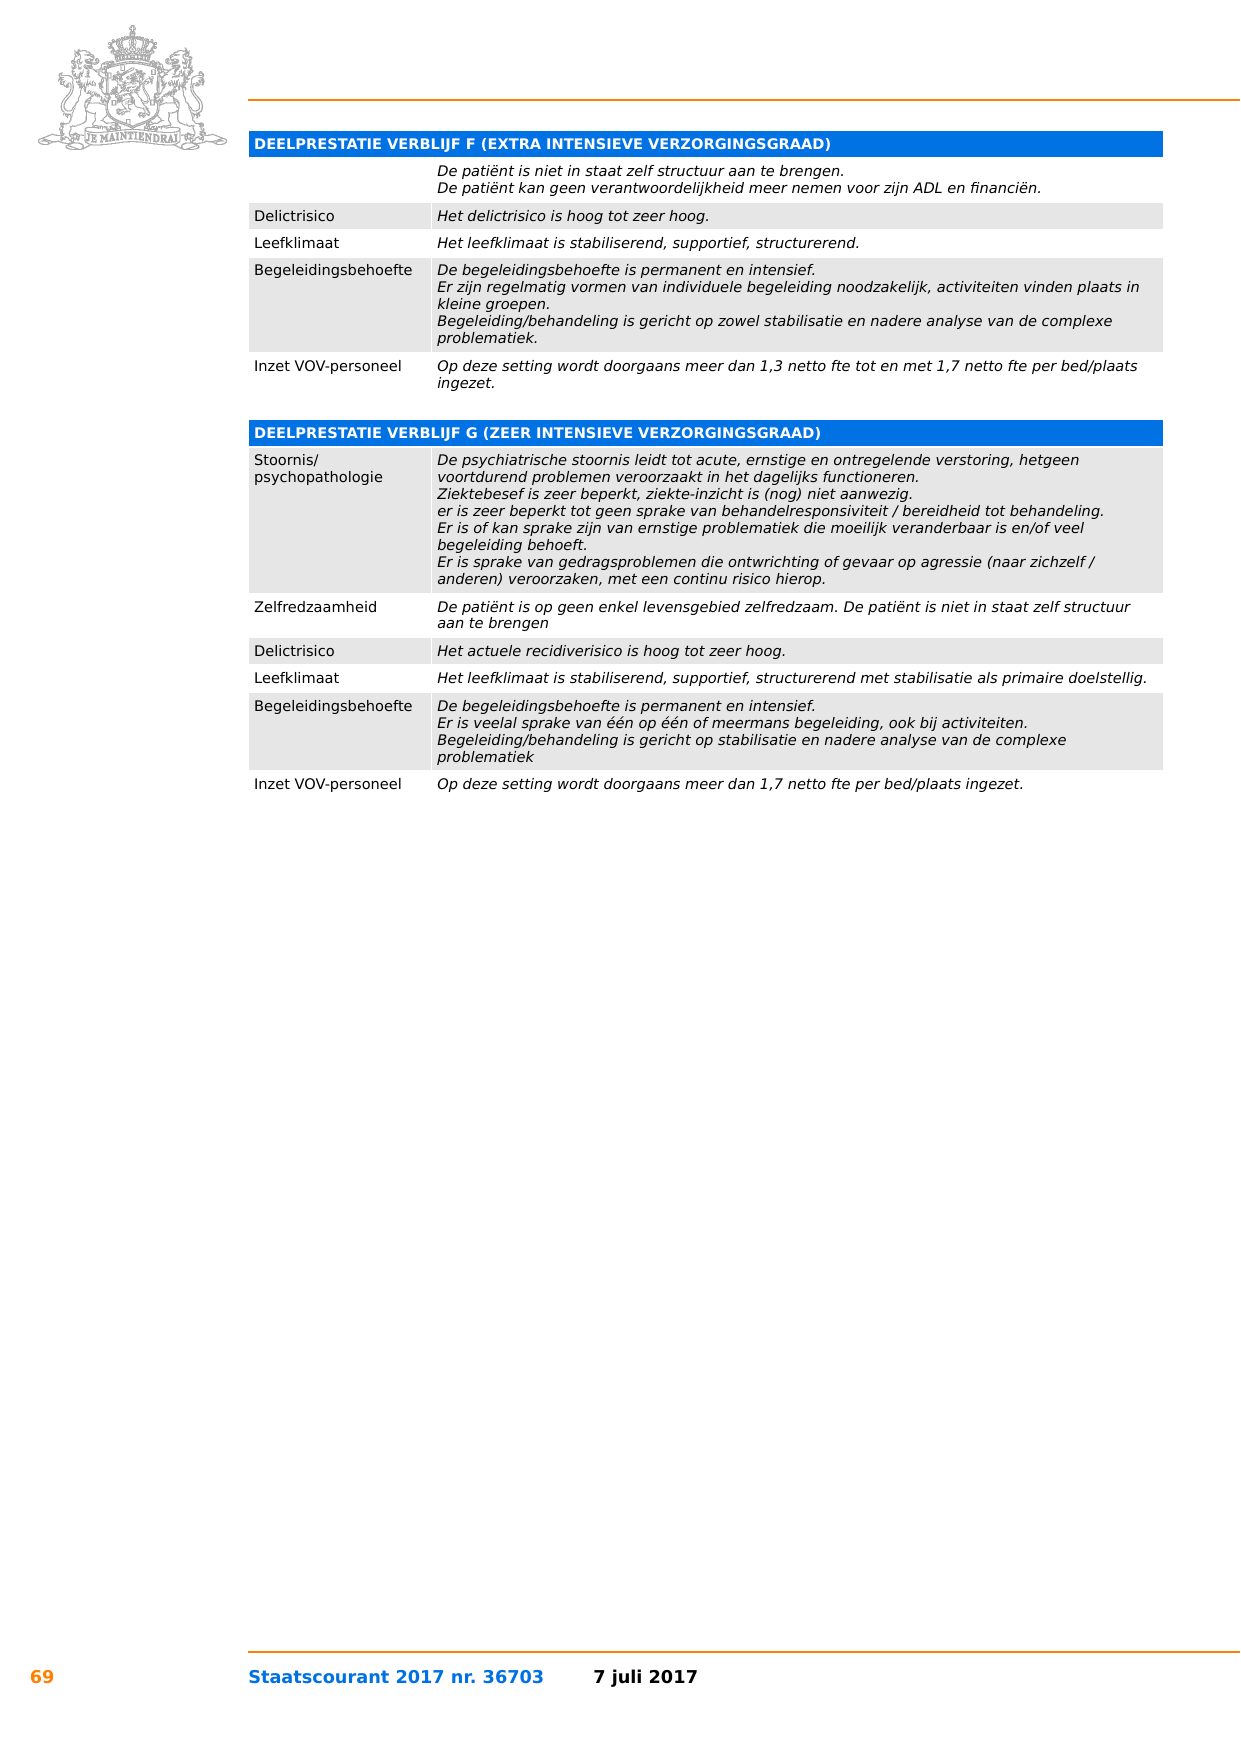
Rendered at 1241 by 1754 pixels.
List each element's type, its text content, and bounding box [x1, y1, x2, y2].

table_header DEELPRESTATIE VERBLIJF F (EXTRA INTENSIEVE VERZORGINGSGRAAD) [249, 131, 1163, 157]
table_cell Begeleidingsbehoefte [249, 693, 431, 770]
table_cell Op deze setting wordt doorgaans meer dan 1,7 netto fte per bed/plaats ingezet. [432, 771, 1163, 798]
table_cell De begeleidingsbehoefte is permanent en intensief. Er zijn regelmatig vormen van individuele begeleiding noodzakelijk, activiteiten vinden plaats in kleine groepen. Begeleiding/behandeling is gericht op zowel stabilisatie en nadere analyse van de complexe problematiek. [432, 258, 1163, 352]
table_cell Zelfredzaamheid [249, 594, 431, 637]
table_cell Het leefklimaat is stabiliserend, supportief, structurerend. [432, 230, 1163, 256]
table_cell Leefklimaat [249, 230, 431, 256]
table_cell Stoornis/psychopathologie [249, 448, 431, 593]
table_cell Inzet VOV-personeel [249, 771, 431, 798]
table_cell Het delictrisico is hoog tot zeer hoog. [432, 203, 1163, 229]
table_cell Het leefklimaat is stabiliserend, supportief, structurerend met stabilisatie als primaire doelstellig. [432, 666, 1163, 692]
table_header DEELPRESTATIE VERBLIJF G (ZEER INTENSIEVE VERZORGINGSGRAAD) [249, 420, 1163, 446]
table_cell Delictrisico [249, 638, 431, 664]
table_cell De begeleidingsbehoefte is permanent en intensief. Er is veelal sprake van één op één of meermans begeleiding, ook bij activiteiten. Begeleiding/behandeling is gericht op stabilisatie en nadere analyse van de complexe problematiek [432, 693, 1163, 770]
picture [38, 25, 227, 150]
table_cell Leefklimaat [249, 666, 431, 692]
table_cell De psychiatrische stoornis leidt tot acute, ernstige en ontregelende verstoring, hetgeen voortdurend problemen veroorzaakt in het dagelijks functioneren. Ziektebesef is zeer beperkt, ziekte-inzicht is (nog) niet aanwezig. er is zeer beperkt tot geen sprake van behandelresponsiviteit / bereidheid tot behandeling. Er is of kan sprake zijn van ernstige problematiek die moeilijk veranderbaar is en/of veel begeleiding behoeft. Er is sprake van gedragsproblemen die ontwrichting of gevaar op agressie (naar zichzelf / anderen) veroorzaken, met een continu risico hierop. [432, 448, 1163, 593]
table_cell Inzet VOV-personeel [249, 353, 431, 396]
table_cell Het actuele recidiverisico is hoog tot zeer hoog. [432, 638, 1163, 664]
table_cell Begeleidingsbehoefte [249, 258, 431, 352]
table_cell Op deze setting wordt doorgaans meer dan 1,3 netto fte tot en met 1,7 netto fte per bed/plaats ingezet. [432, 353, 1163, 396]
table_cell [249, 158, 431, 202]
table_cell De patiënt is op geen enkel levensgebied zelfredzaam. De patiënt is niet in staat zelf structuur aan te brengen [432, 594, 1163, 637]
table_cell Delictrisico [249, 203, 431, 229]
table_cell De patiënt is niet in staat zelf structuur aan te brengen. De patiënt kan geen verantwoordelijkheid meer nemen voor zijn ADL en financiën. [432, 158, 1163, 202]
